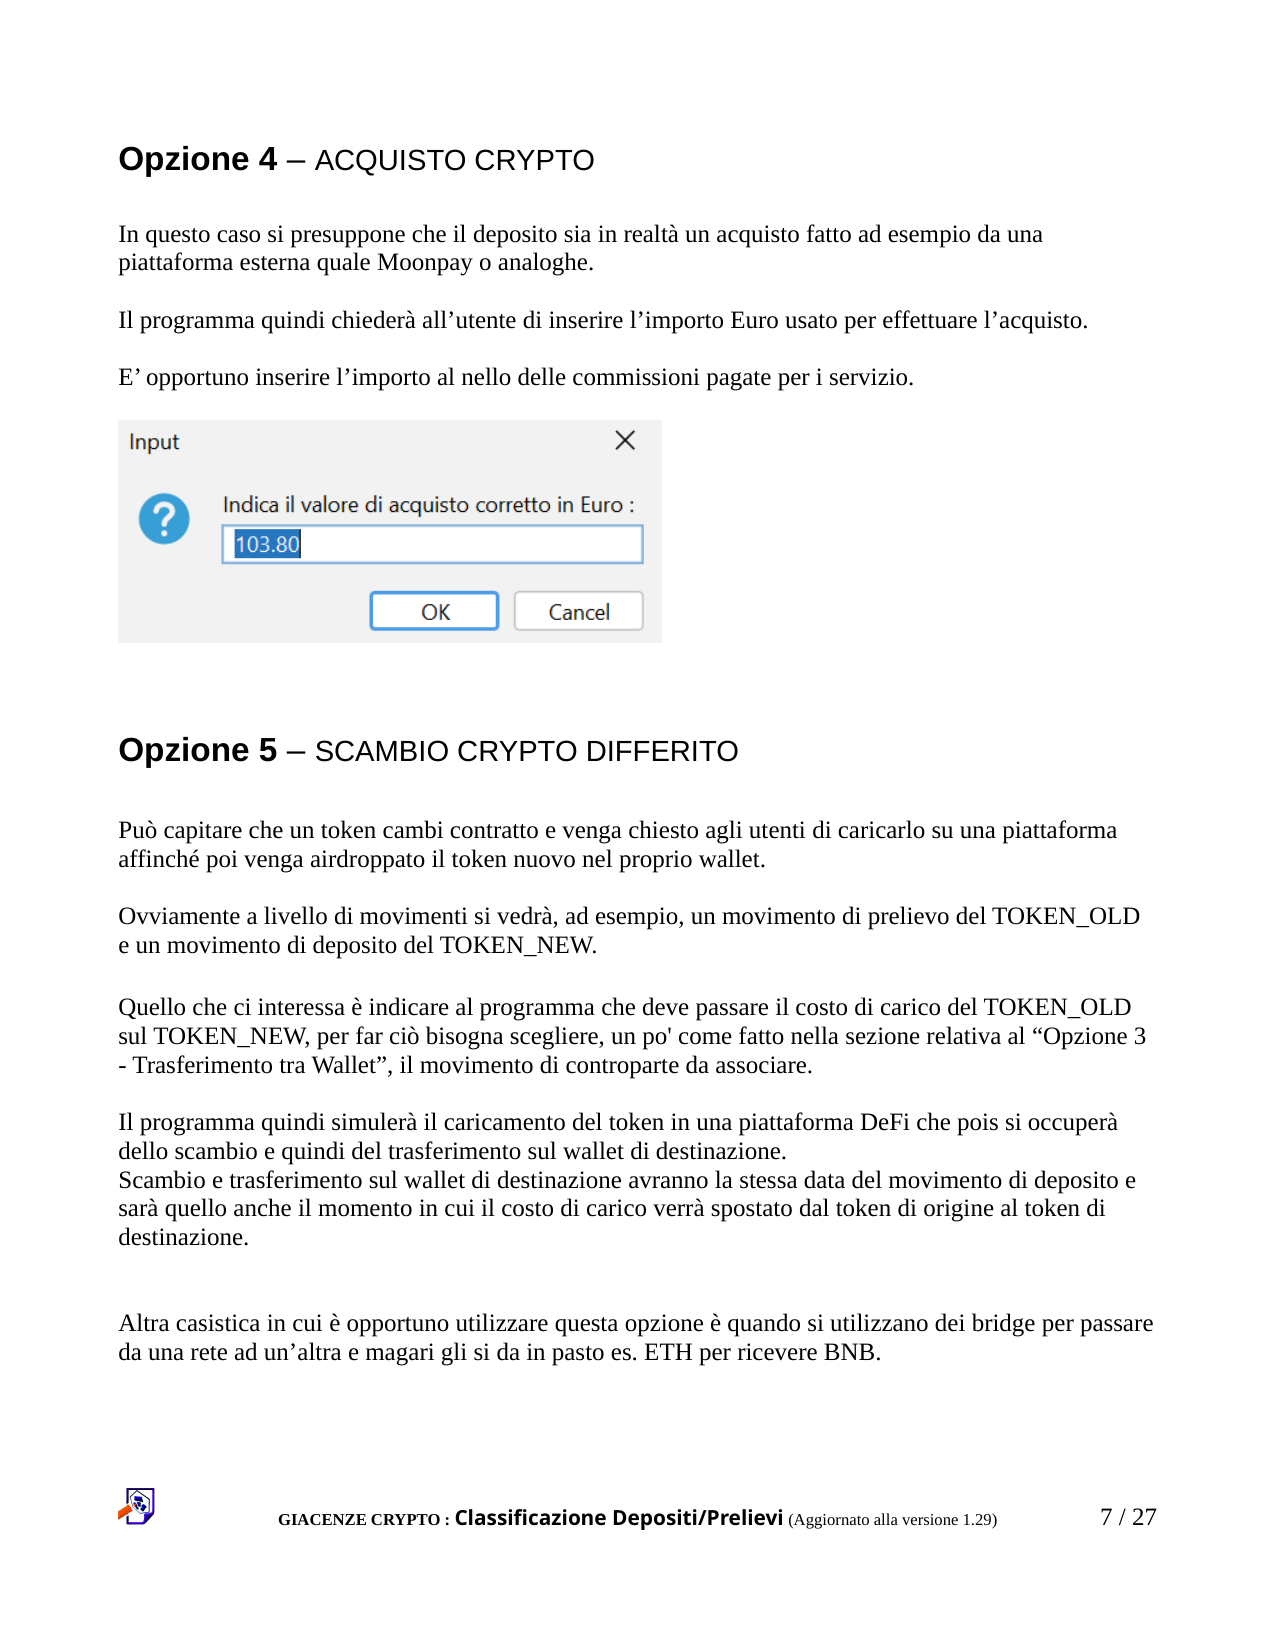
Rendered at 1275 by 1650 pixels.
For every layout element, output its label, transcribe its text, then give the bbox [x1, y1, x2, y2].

text Ovviamente a livello di movimenti si vedrà, ad esempio, un movimento di prelievo del TOKEN_OLD e un movimento di deposito del TOKEN_NEW. [118, 901, 1157, 959]
subtitle Opzione 5 – SCAMBIO CRYPTO DIFFERITO [118, 730, 1157, 769]
text Quello che ci interessa è indicare al programma che deve passare il costo di carico del TOKEN_OLD sul TOKEN_NEW, per far ciò bisogna scegliere, un po' come fatto nella sezione relativa al “Opzione 3 - Trasferimento tra Wallet”, il movimento di controparte da associare. [118, 992, 1157, 1078]
text E’ opportuno inserire l’importo al nello delle commissioni pagate per i servizio. [118, 362, 1157, 391]
subtitle Opzione 4 – ACQUISTO CRYPTO [118, 139, 1157, 177]
text Può capitare che un token cambi contratto e venga chiesto agli utenti di caricarlo su una piattaforma affinché poi venga airdroppato il token nuovo nel proprio wallet. [118, 815, 1157, 872]
text Il programma quindi chiederà all’utente di inserire l’importo Euro usato per effettuare l’acquisto. [118, 305, 1157, 334]
picture [118, 420, 662, 643]
text Il programma quindi simulerà il caricamento del token in una piattaforma DeFi che pois si occuperà dello scambio e quindi del trasferimento sul wallet di destinazione. [118, 1107, 1157, 1165]
text In questo caso si presuppone che il deposito sia in realtà un acquisto fatto ad esempio da una piattaforma esterna quale Moonpay o analoghe. [118, 219, 1157, 276]
text Altra casistica in cui è opportuno utilizzare questa opzione è quando si utilizzano dei bridge per passare da una rete ad un’altra e magari gli si da in pasto es. ETH per ricevere BNB. [118, 1308, 1157, 1366]
text Scambio e trasferimento sul wallet di destinazione avranno la stessa data del movimento di deposito e sarà quello anche il momento in cui il costo di carico verrà spostato dal token di origine al token di destinazione. [118, 1165, 1157, 1251]
picture [118, 1488, 155, 1525]
